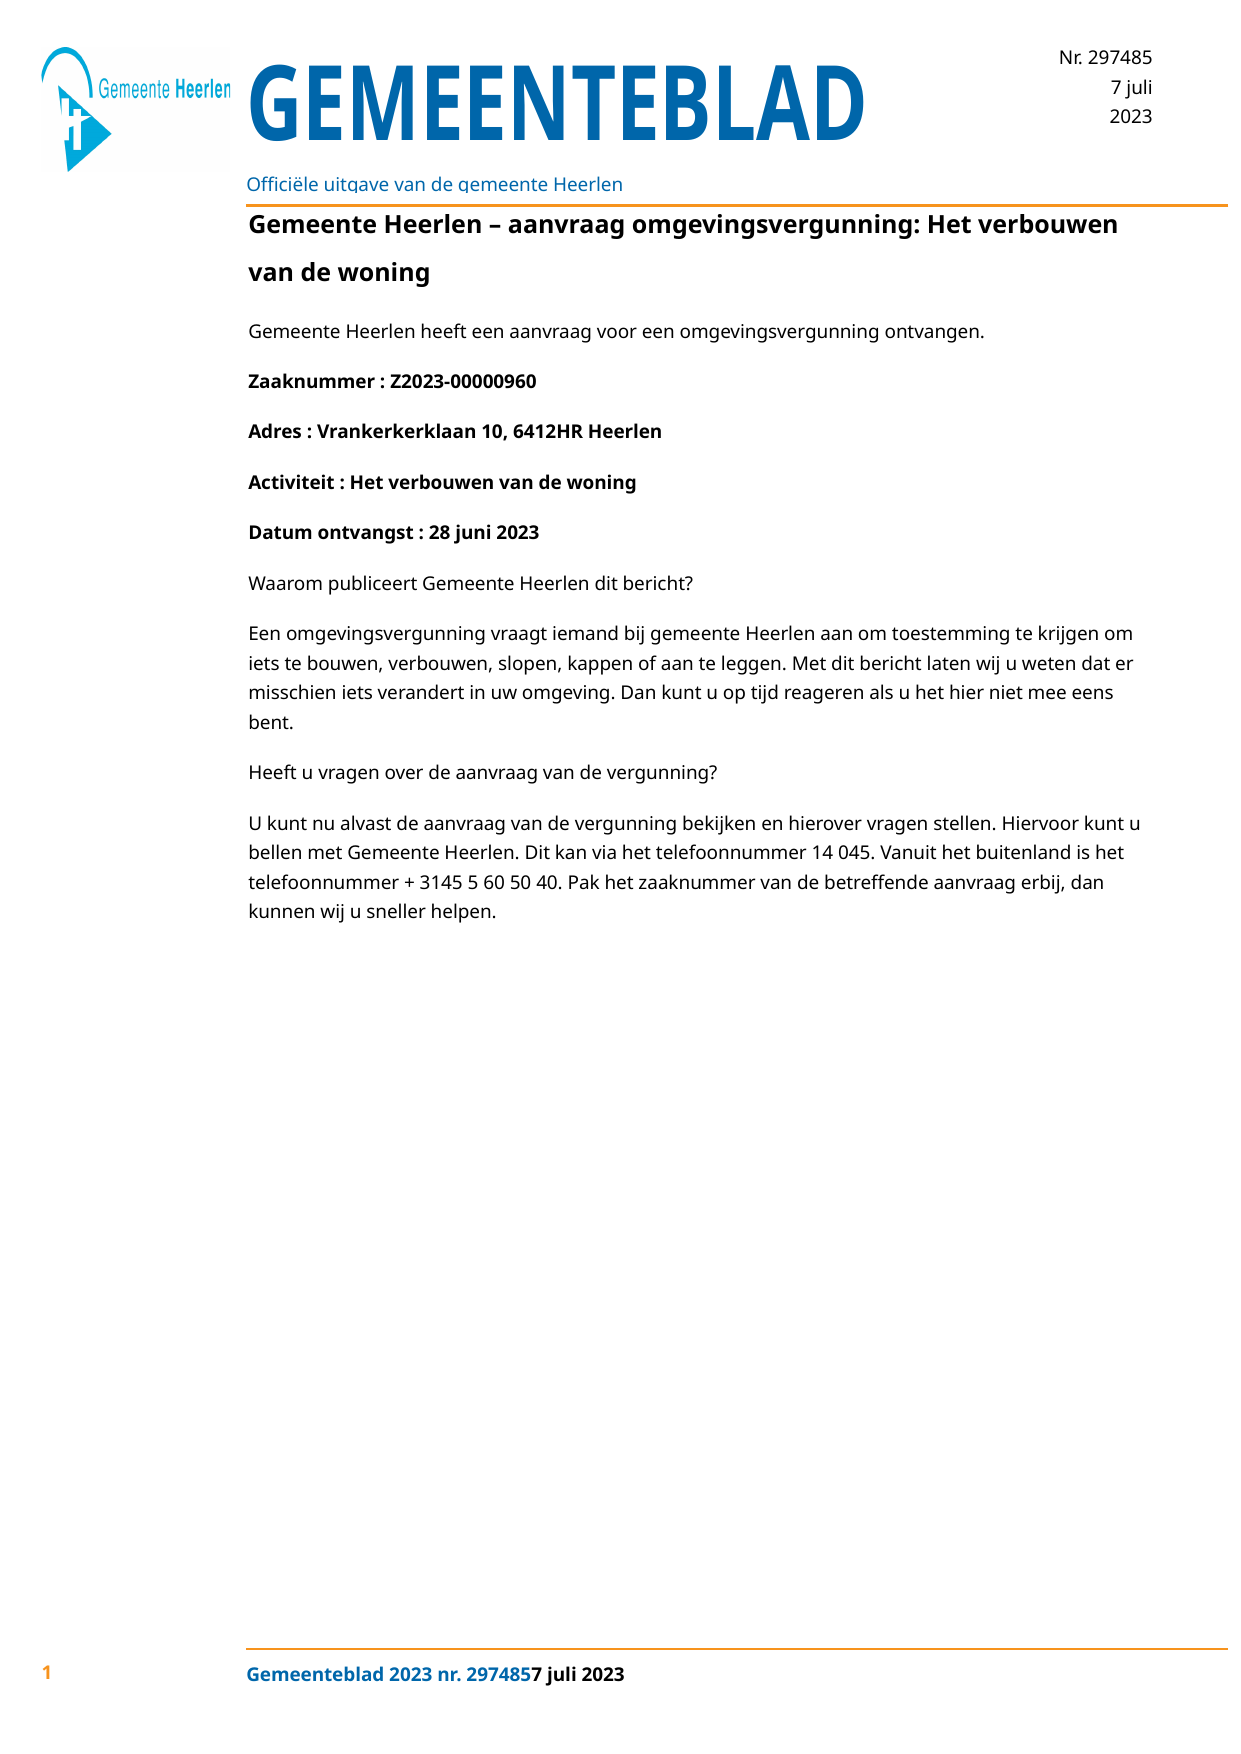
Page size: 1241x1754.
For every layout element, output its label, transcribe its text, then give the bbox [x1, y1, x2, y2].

picture [41, 47, 59, 70]
text Activiteit : Het verbouwen van de woning [248, 469, 1152, 495]
text U kunt nu alvast de aanvraag van de vergunning bekijken en hierover vragen stellen. Hiervoor kunt u bellen met Gemeente Heerlen. Dit kan via het telefoonnummer 14 045. Vanuit het buitenland is het telefoonnummer + 3145 5 60 50 40. Pak het zaaknummer van de betreffende aanvraag erbij, dan kunnen wij u sneller helpen. [248, 810, 1152, 924]
text Zaaknummer : Z2023-00000960 [248, 368, 1152, 394]
text Gemeente Heerlen heeft een aanvraag voor een omgevingsvergunning ontvangen. [248, 318, 1152, 344]
picture [41, 47, 231, 172]
text Een omgevingsvergunning vraagt iemand bij gemeente Heerlen aan om toestemming te krijgen om iets te bouwen, verbouwen, slopen, kappen of aan te leggen. Met dit bericht laten wij u weten dat er misschien iets verandert in uw omgeving. Dan kunt u op tijd reageren als u het hier niet mee eens bent. [248, 620, 1152, 735]
text Waarom publiceert Gemeente Heerlen dit bericht? [248, 570, 1152, 596]
text Heeft u vragen over de aanvraag van de vergunning? [248, 759, 1152, 785]
text Gemeente Heerlen – aanvraag omgevingsvergunning: Het verbouwen van de woning [248, 207, 1152, 288]
text Datum ontvangst : 28 juni 2023 [248, 519, 1152, 545]
text Adres : Vrankerkerklaan 10, 6412HR Heerlen [248, 419, 1152, 444]
